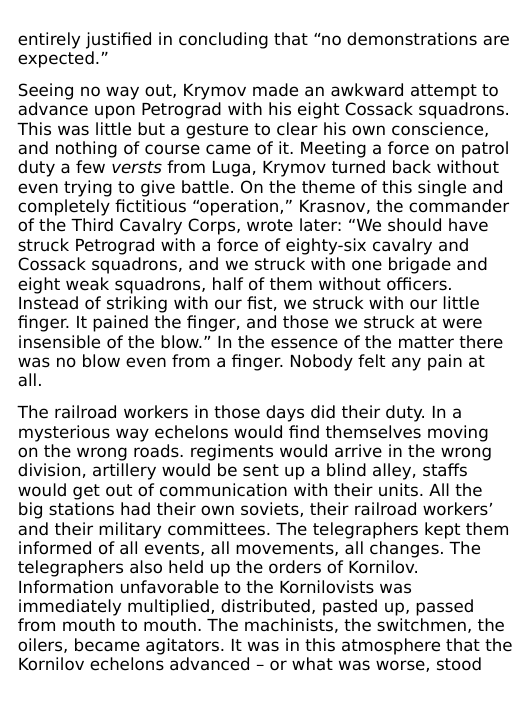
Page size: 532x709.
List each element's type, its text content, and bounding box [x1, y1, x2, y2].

text The railroad workers in those days did their duty. In a mysterious way echelons would find themselves moving on the wrong roads. regiments would arrive in the wrong division, artillery would be sent up a blind alley, staffs would get out of communication with their units. All the big stations had their own soviets, their railroad workers’ and their military committees. The telegraphers kept them informed of all events, all movements, all changes. The telegraphers also held up the orders of Kornilov. Information unfavorable to the Kornilovists was immediately multiplied, distributed, pasted up, passed from mouth to mouth. The machinists, the switchmen, the oilers, became agitators. It was in this atmosphere that the Kornilov echelons advanced – or what was worse, stood [18, 403, 514, 674]
text Seeing no way out, Krymov made an awkward attempt to advance upon Petrograd with his eight Cossack squadrons. This was little but a gesture to clear his own conscience, and nothing of course came of it. Meeting a force on patrol duty a few versts from Luga, Krymov turned back without even trying to give battle. On the theme of this single and completely fictitious “operation,” Krasnov, the commander of the Third Cavalry Corps, wrote later: “We should have struck Petrograd with a force of eighty-six cavalry and Cossack squadrons, and we struck with one brigade and eight weak squadrons, half of them without officers. Instead of striking with our fist, we struck with our little finger. It pained the finger, and those we struck at were insensible of the blow.” In the essence of the matter there was no blow even from a finger. Nobody felt any pain at all. [18, 81, 514, 391]
text entirely justified in concluding that “no demonstrations are expected.” [18, 29, 514, 68]
